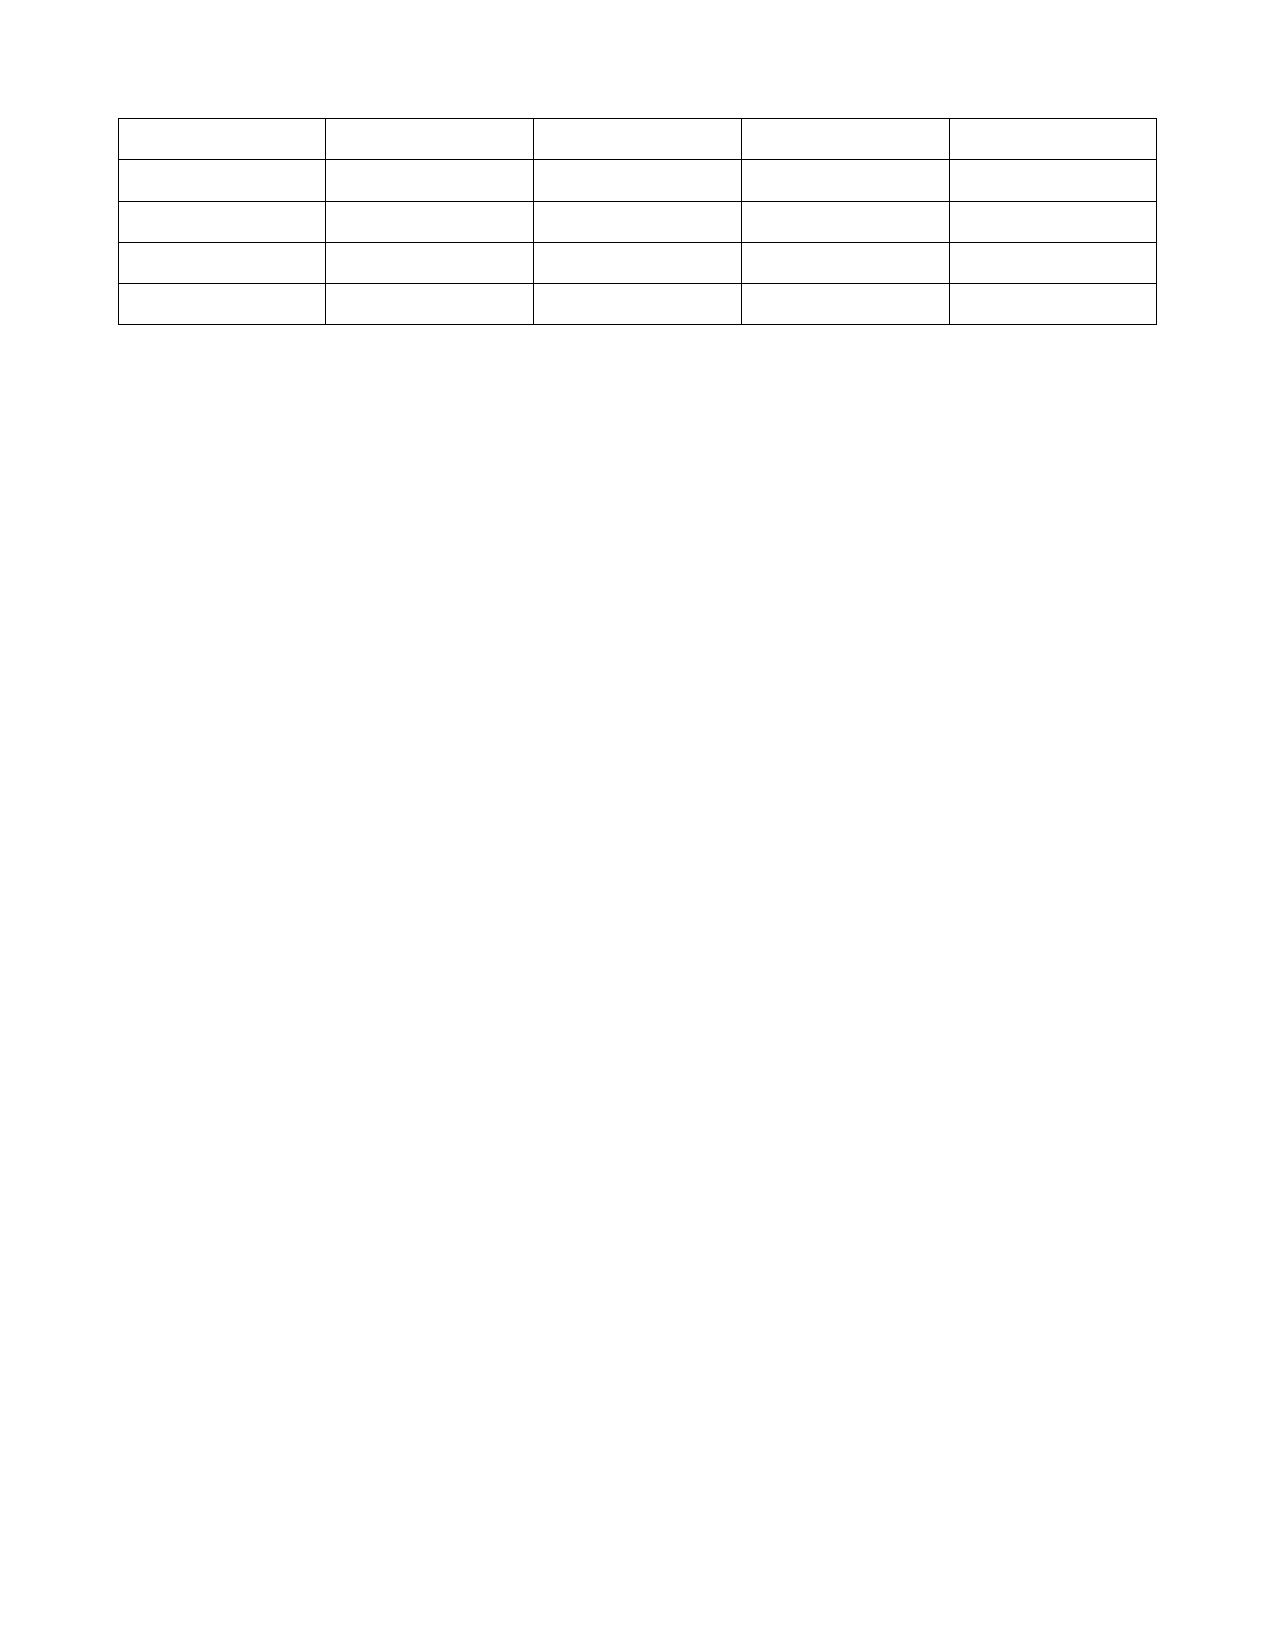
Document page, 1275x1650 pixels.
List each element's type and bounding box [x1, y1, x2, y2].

table_cell [950, 243, 1156, 283]
table_cell [742, 202, 949, 242]
table_cell [534, 119, 741, 159]
table_cell [534, 284, 741, 324]
table_cell [119, 243, 325, 283]
table_cell [326, 160, 533, 201]
table_cell [119, 119, 325, 159]
table_cell [534, 160, 741, 201]
table_cell [742, 119, 949, 159]
table_cell [534, 243, 741, 283]
table_cell [534, 202, 741, 242]
table_cell [742, 160, 949, 201]
table_cell [326, 202, 533, 242]
table_cell [326, 243, 533, 283]
table_cell [950, 284, 1156, 324]
table_cell [950, 160, 1156, 201]
table_cell [326, 284, 533, 324]
table_cell [326, 119, 533, 159]
table_cell [119, 284, 325, 324]
table_cell [742, 243, 949, 283]
table_cell [950, 119, 1156, 159]
table_cell [119, 160, 325, 201]
table_cell [742, 284, 949, 324]
table_cell [119, 202, 325, 242]
table_cell [950, 202, 1156, 242]
